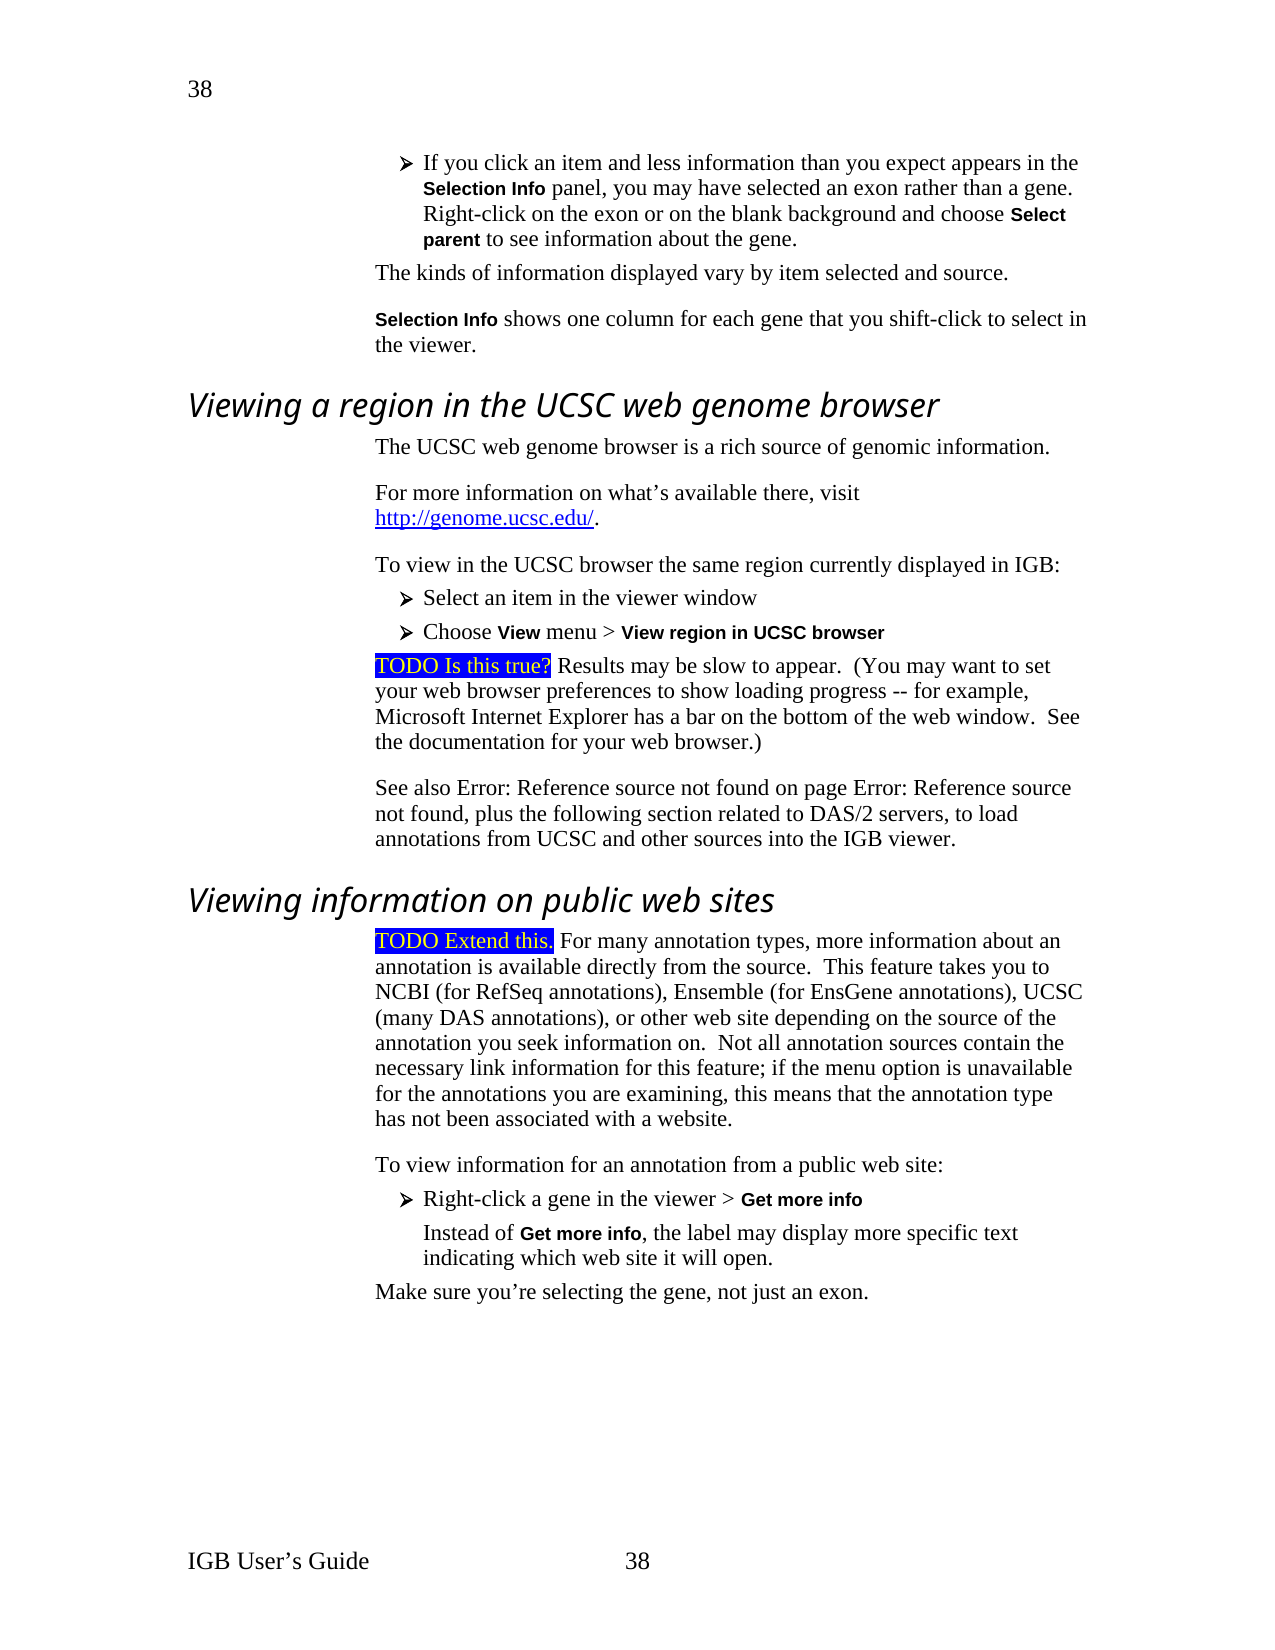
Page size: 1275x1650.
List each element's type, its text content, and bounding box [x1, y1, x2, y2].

text The UCSC web genome browser is a rich source of genomic information. [375, 434, 1087, 459]
list If you click an item and less information than you expect appears in the Selection Info panel, you may have selected an exon rather than a gene. Right-click on the exon or on the blank background and choose Select parent to see information about the gene. [399, 150, 1087, 252]
text TODO Is this true? Results may be slow to appear. (You may want to set your web browser preferences to show loading progress -- for example, Microsoft Internet Explorer has a bar on the bottom of the web window. See the documentation for your web browser.) [375, 653, 1087, 754]
text To view in the UCSC browser the same region currently displayed in IGB: [375, 552, 1087, 577]
text To view information for an annotation from a public web site: [375, 1152, 1087, 1178]
text Selection Info shows one column for each gene that you shift-click to select in the viewer. [375, 306, 1087, 357]
list Select an item in the viewer window [399, 585, 1087, 611]
subtitle Viewing information on public web sites [187, 877, 1087, 922]
text The kinds of information displayed vary by item selected and source. [375, 260, 1087, 285]
list Choose View menu > View region in UCSC browser [399, 619, 1087, 644]
subtitle Viewing a region in the UCSC web genome browser [187, 382, 1087, 427]
text For more information on what’s available there, visit http://genome.ucsc.edu/. [375, 480, 1087, 531]
text Make sure you’re selecting the gene, not just an exon. [375, 1279, 1087, 1304]
list Instead of Get more info, the label may display more specific text indicating which web site it will open. [399, 1220, 1087, 1271]
text TODO Extend this. For many annotation types, more information about an annotation is available directly from the source. This feature takes you to NCBI (for RefSeq annotations), Ensemble (for EnsGene annotations), UCSC (many DAS annotations), or other web site depending on the source of the annotation you seek information on. Not all annotation sources contain the necessary link information for this feature; if the menu option is unavailable for the annotations you are examining, this means that the annotation type has not been associated with a website. [375, 928, 1087, 1132]
list Right-click a gene in the viewer > Get more info [399, 1186, 1087, 1212]
text See also on page , plus the following section related to DAS/2 servers, to load annotations from UCSC and other sources into the IGB viewer. [375, 775, 1087, 852]
